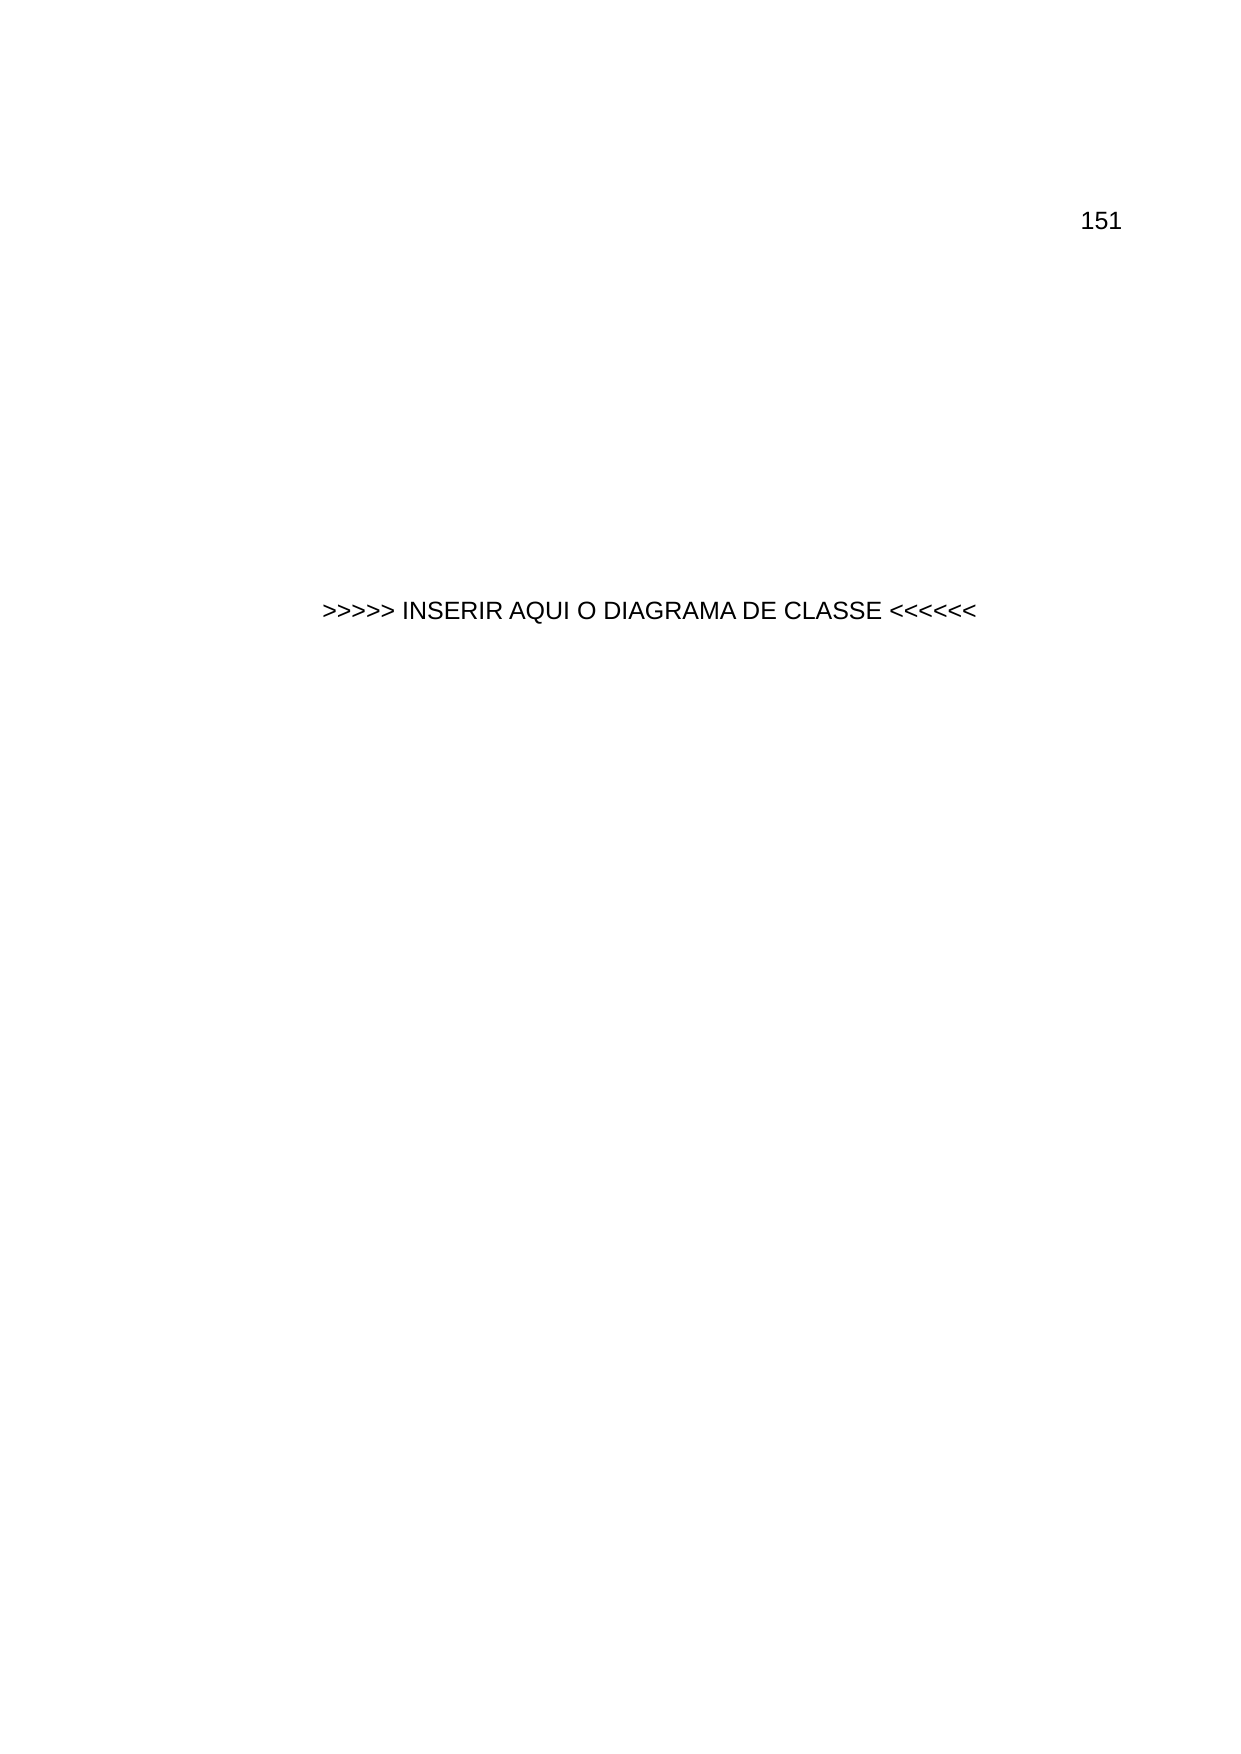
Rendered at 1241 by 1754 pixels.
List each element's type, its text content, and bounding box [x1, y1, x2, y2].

text >>>>> INSERIR AQUI O DIAGRAMA DE CLASSE <<<<<< [177, 596, 1122, 624]
